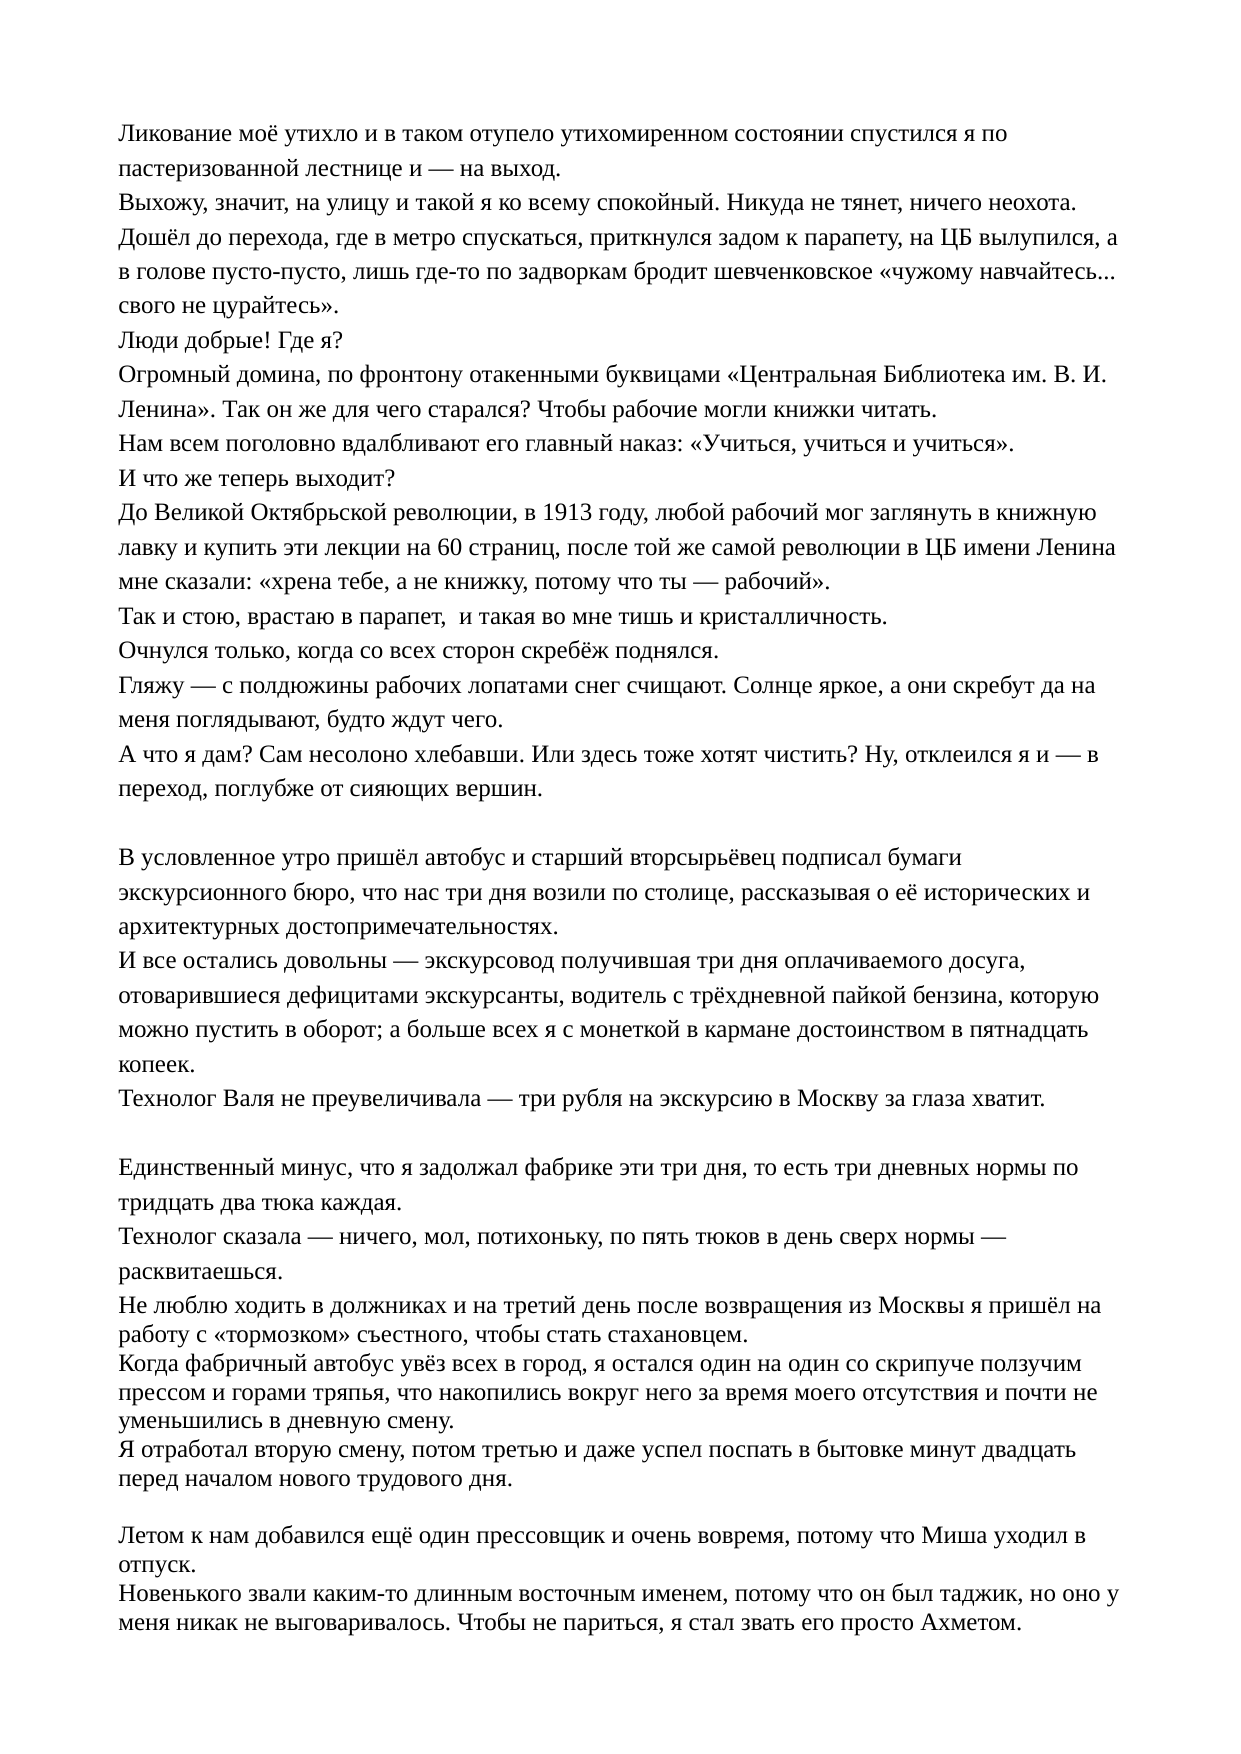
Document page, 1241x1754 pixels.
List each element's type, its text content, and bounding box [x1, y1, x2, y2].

text Очнулся только, когда со всех сторон скребёж поднялся. [118, 635, 1122, 664]
text Технолог сказала — ничего, мол, потихоньку, по пять тюков в день сверх нормы — расквитаешься. [118, 1221, 1122, 1285]
text Люди добрые! Где я? [118, 325, 1122, 354]
text Когда фабричный автобус увёз всех в город, я остался один на один со скрипуче ползучим прессом и горами тряпья, что накопились вокруг него за время моего отсутствия и почти не уменьшились в дневную смену. [118, 1348, 1122, 1434]
text И все остались довольны — экскурсовод получившая три дня оплачиваемого досуга, отоварившиеся дефицитами экскурсанты, водитель с трёхдневной пайкой бензина, которую можно пустить в оборот; а больше всех я с монеткой в кармане достоинством в пятнадцать копеек. [118, 946, 1122, 1078]
text Огромный домина, по фронтону отакенными буквицами «Центральная Библиотека им. В. И. Ленина». Так он же для чего старался? Чтобы рабочие могли книжки читать. [118, 359, 1122, 423]
text Летом к нам добавился ещё один прессовщик и очень вовремя, потому что Миша уходил в отпуск. [118, 1520, 1122, 1578]
text До Великой Октябрьской революции, в 1913 году, любой рабочий мог заглянуть в книжную лавку и купить эти лекции на 60 страниц, после той же самой революции в ЦБ имени Ленина мне сказали: «хрена тебе, а не книжку, потому что ты — рабочий». [118, 497, 1122, 595]
text Выхожу, значит, на улицу и такой я ко всему спокойный. Никуда не тянет, ничего неохота. Дошёл до перехода, где в метро спускаться, приткнулся задом к парапету, на ЦБ вылупился, а в голове пусто-пусто, лишь где-то по задворкам бродит шевченковское «чужому навчайтесь... свого не цурайтесь». [118, 187, 1122, 319]
text Не люблю ходить в должниках и на третий день после возвращения из Москвы я пришёл на работу с «тормозком» съестного, чтобы стать стахановцем. [118, 1290, 1122, 1348]
text Я отработал вторую смену, потом третью и даже успел поспать в бытовке минут двадцать перед началом нового трудового дня. [118, 1434, 1122, 1492]
text Так и стою, врастаю в парапет, и такая во мне тишь и кристалличность. [118, 601, 1122, 629]
text И что же теперь выходит? [118, 463, 1122, 492]
text Технолог Валя не преувеличивала — три рубля на экскурсию в Москву за глаза хватит. [118, 1083, 1122, 1112]
text Новенького звали каким-то длинным восточным именем, потому что он был таджик, но оно у меня никак не выговаривалось. Чтобы не париться, я стал звать его просто Ахметом. [118, 1578, 1122, 1635]
text Нам всем поголовно вдалбливают его главный наказ: «Учиться, учиться и учиться». [118, 428, 1122, 457]
text Единственный минус, что я задолжал фабрике эти три дня, то есть три дневных нормы по тридцать два тюка каждая. [118, 1152, 1122, 1216]
text В условленное утро пришёл автобус и старший вторсырьёвец подписал бумаги экскурсионного бюро, что нас три дня возили по столице, рассказывая о её исторических и архитектурных достопримечательностях. [118, 842, 1122, 940]
text Гляжу — с полдюжины рабочих лопатами снег счищают. Солнце яркое, а они скребут да на меня поглядывают, будто ждут чего. [118, 670, 1122, 733]
text Ликование моё утихло и в таком отупело утихомиренном состоянии спустился я по пастеризованной лестнице и — на выход. [118, 118, 1122, 181]
text А что я дам? Сам несолоно хлебавши. Или здесь тоже хотят чистить? Ну, отклеился я и — в переход, поглубже от сияющих вершин. [118, 739, 1122, 802]
